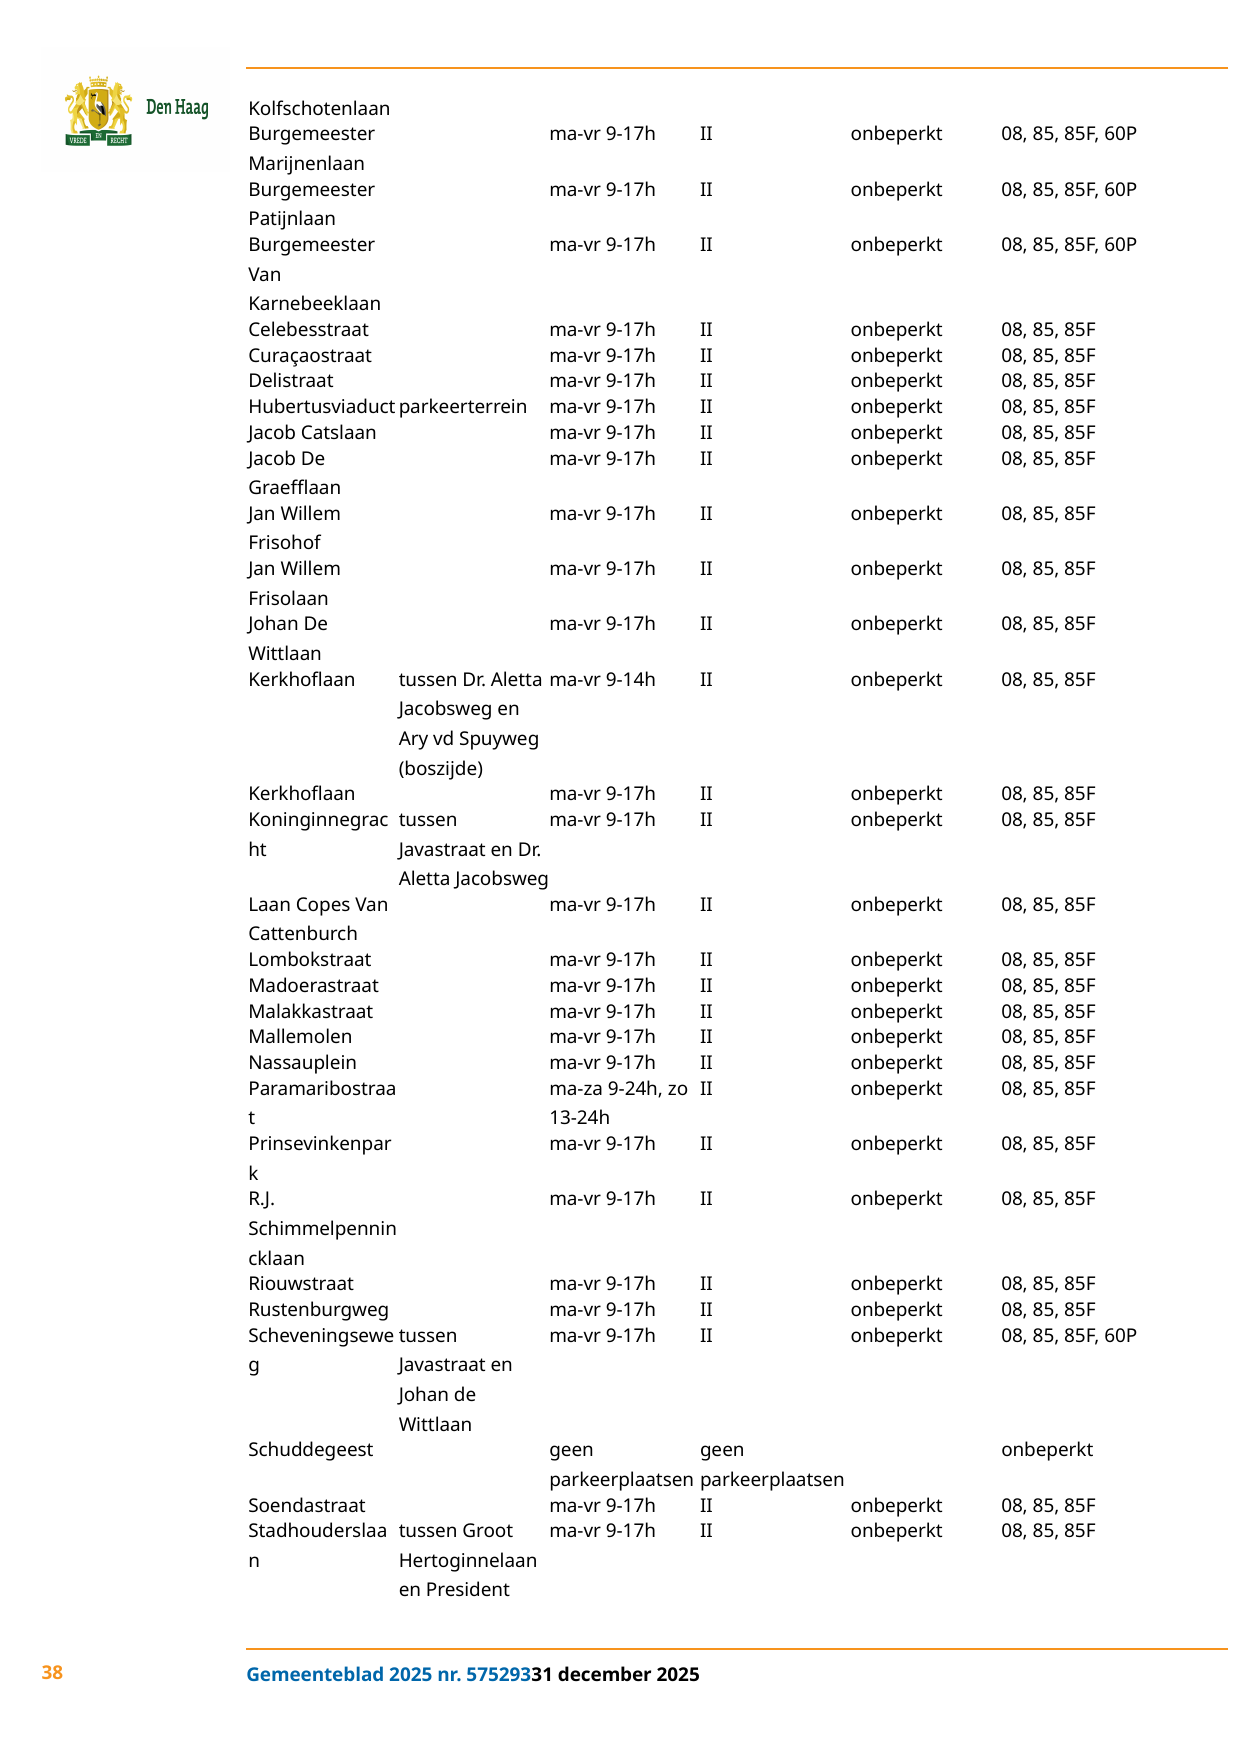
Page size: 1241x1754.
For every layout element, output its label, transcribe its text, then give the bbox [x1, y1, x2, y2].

table_cell Mallemolen [248, 1024, 398, 1049]
table_cell 08, 85, 85F [1001, 998, 1152, 1023]
table_cell II [700, 368, 850, 393]
table_cell onbeperkt [850, 1492, 1001, 1517]
table_cell 08, 85, 85F [1001, 780, 1152, 806]
table_cell ma-vr 9-17h [549, 419, 700, 445]
table_cell II [700, 1492, 850, 1517]
table_cell 08, 85, 85F [1001, 666, 1152, 780]
table_cell onbeperkt [850, 1049, 1001, 1075]
table_cell [399, 1186, 549, 1271]
table_cell II [700, 891, 850, 946]
table_cell ma-vr 9-17h [549, 946, 700, 972]
table_cell II [700, 121, 850, 176]
table_cell Paramaribostraat [248, 1075, 398, 1130]
table_cell 08, 85, 85F [1001, 891, 1152, 946]
table_cell II [700, 1322, 850, 1436]
table_cell tussen Groot Hertoginnelaan en President [399, 1518, 549, 1602]
table_cell Burgemeester Van Karnebeeklaan [248, 231, 398, 316]
table_cell II [700, 1186, 850, 1271]
table_cell ma-vr 9-17h [549, 316, 700, 342]
table_cell 08, 85, 85F [1001, 946, 1152, 972]
table_cell onbeperkt [850, 555, 1001, 611]
table_cell ma-vr 9-17h [549, 445, 700, 500]
table_cell [549, 95, 700, 121]
table_cell ma-vr 9-17h [549, 611, 700, 666]
table_cell 08, 85, 85F [1001, 1492, 1152, 1517]
table_cell 08, 85, 85F [1001, 806, 1152, 891]
table_cell II [700, 419, 850, 445]
table_cell II [700, 972, 850, 998]
table_cell tussen Javastraat en Johan de Wittlaan [399, 1322, 549, 1436]
table_cell Delistraat [248, 368, 398, 393]
table_cell onbeperkt [850, 176, 1001, 231]
table_cell onbeperkt [850, 368, 1001, 393]
table_cell [399, 780, 549, 806]
table_cell ma-vr 9-17h [549, 1186, 700, 1271]
table_cell 08, 85, 85F [1001, 611, 1152, 666]
table_cell 08, 85, 85F, 60P [1001, 121, 1152, 176]
table_cell onbeperkt [850, 1271, 1001, 1296]
table_cell 08, 85, 85F, 60P [1001, 1322, 1152, 1436]
table_cell II [700, 1049, 850, 1075]
table_cell onbeperkt [850, 342, 1001, 367]
table_cell ma-vr 9-17h [549, 1024, 700, 1049]
table_cell II [700, 806, 850, 891]
table_cell [399, 891, 549, 946]
table_cell II [700, 998, 850, 1023]
table_cell onbeperkt [850, 806, 1001, 891]
table_cell II [700, 666, 850, 780]
table_cell Laan Copes Van Cattenburch [248, 891, 398, 946]
table_cell [850, 95, 1001, 121]
table_cell 08, 85, 85F [1001, 1186, 1152, 1271]
table_cell Madoerastraat [248, 972, 398, 998]
table_cell [399, 1296, 549, 1322]
table_cell Burgemeester Marijnenlaan [248, 121, 398, 176]
table_cell Rustenburgweg [248, 1296, 398, 1322]
table_cell Kolfschotenlaan [248, 95, 398, 121]
table_cell Curaçaostraat [248, 342, 398, 367]
table_cell ma-vr 9-17h [549, 891, 700, 946]
table_cell ma-vr 9-17h [549, 1322, 700, 1436]
table_cell [399, 500, 549, 555]
table_cell [399, 121, 549, 176]
table_cell 08, 85, 85F [1001, 368, 1152, 393]
table_cell II [700, 946, 850, 972]
table_cell II [700, 1296, 850, 1322]
table_cell Kerkhoflaan [248, 666, 398, 780]
table_cell [399, 95, 549, 121]
table_cell Malakkastraat [248, 998, 398, 1023]
table_cell II [700, 1024, 850, 1049]
table_cell ma-vr 9-17h [549, 1271, 700, 1296]
table_cell 08, 85, 85F [1001, 500, 1152, 555]
table_cell onbeperkt [1001, 1436, 1152, 1492]
table_cell II [700, 1271, 850, 1296]
table_cell onbeperkt [850, 1518, 1001, 1602]
table_cell R.J. Schimmelpennincklaan [248, 1186, 398, 1271]
table_cell Scheveningseweg [248, 1322, 398, 1436]
table_cell [399, 1492, 549, 1517]
table_cell [399, 611, 549, 666]
table_cell II [700, 1130, 850, 1186]
table_cell II [700, 231, 850, 316]
table_cell [399, 946, 549, 972]
table_cell onbeperkt [850, 1322, 1001, 1436]
table_cell onbeperkt [850, 419, 1001, 445]
table_cell ma-vr 9-17h [549, 1049, 700, 1075]
table_cell Kerkhoflaan [248, 780, 398, 806]
table_cell ma-vr 9-17h [549, 121, 700, 176]
table_cell II [700, 1075, 850, 1130]
table_cell II [700, 176, 850, 231]
table_cell ma-vr 9-17h [549, 368, 700, 393]
table_cell ma-vr 9-17h [549, 555, 700, 611]
table_cell 08, 85, 85F [1001, 419, 1152, 445]
table_cell Koninginnegracht [248, 806, 398, 891]
table_cell II [700, 611, 850, 666]
table_cell 08, 85, 85F [1001, 1049, 1152, 1075]
table_cell onbeperkt [850, 500, 1001, 555]
table_cell [399, 1271, 549, 1296]
table_cell onbeperkt [850, 611, 1001, 666]
table_cell onbeperkt [850, 946, 1001, 972]
table_cell II [700, 555, 850, 611]
table_cell [399, 176, 549, 231]
table_cell onbeperkt [850, 1075, 1001, 1130]
table_cell II [700, 393, 850, 419]
table_cell geen parkeerplaatsen [549, 1436, 700, 1492]
table_cell [399, 998, 549, 1023]
table_cell ma-vr 9-17h [549, 342, 700, 367]
table_cell [399, 342, 549, 367]
table_cell 08, 85, 85F [1001, 393, 1152, 419]
table_cell [399, 1075, 549, 1130]
table_cell Celebesstraat [248, 316, 398, 342]
table_cell ma-vr 9-17h [549, 780, 700, 806]
picture [41, 47, 231, 172]
table_cell ma-vr 9-17h [549, 393, 700, 419]
table_cell II [700, 780, 850, 806]
table_cell ma-vr 9-17h [549, 806, 700, 891]
table_cell Burgemeester Patijnlaan [248, 176, 398, 231]
table_cell II [700, 445, 850, 500]
table_cell Schuddegeest [248, 1436, 398, 1492]
table_cell onbeperkt [850, 972, 1001, 998]
table_cell 08, 85, 85F [1001, 1024, 1152, 1049]
table_cell II [700, 1518, 850, 1602]
table_cell onbeperkt [850, 231, 1001, 316]
table_cell onbeperkt [850, 1296, 1001, 1322]
table_cell ma-vr 9-17h [549, 1518, 700, 1602]
table_cell [399, 1024, 549, 1049]
table_cell 08, 85, 85F [1001, 1518, 1152, 1602]
table_cell Soendastraat [248, 1492, 398, 1517]
table_cell ma-vr 9-17h [549, 176, 700, 231]
table_cell parkeerterrein [399, 393, 549, 419]
table_cell 08, 85, 85F [1001, 1075, 1152, 1130]
table_cell Prinsevinkenpark [248, 1130, 398, 1186]
table_cell 08, 85, 85F [1001, 972, 1152, 998]
table_cell onbeperkt [850, 121, 1001, 176]
table_cell 08, 85, 85F, 60P [1001, 231, 1152, 316]
table_cell Riouwstraat [248, 1271, 398, 1296]
table_cell ma-za 9-24h, zo 13-24h [549, 1075, 700, 1130]
table_cell [399, 1436, 549, 1492]
table_cell geen parkeerplaatsen [700, 1436, 850, 1492]
table_cell ma-vr 9-17h [549, 998, 700, 1023]
table_cell [399, 419, 549, 445]
table_cell onbeperkt [850, 998, 1001, 1023]
table_cell ma-vr 9-14h [549, 666, 700, 780]
table_cell onbeperkt [850, 1186, 1001, 1271]
table_cell 08, 85, 85F [1001, 1271, 1152, 1296]
table_cell Jan Willem Frisohof [248, 500, 398, 555]
table_cell 08, 85, 85F [1001, 1296, 1152, 1322]
table_cell onbeperkt [850, 445, 1001, 500]
table_cell onbeperkt [850, 780, 1001, 806]
table_cell onbeperkt [850, 393, 1001, 419]
table_cell Jacob De Graefflaan [248, 445, 398, 500]
table_cell ma-vr 9-17h [549, 1296, 700, 1322]
table_cell [700, 95, 850, 121]
table_cell II [700, 500, 850, 555]
table_cell [1001, 95, 1152, 121]
table_cell [399, 316, 549, 342]
table_cell ma-vr 9-17h [549, 231, 700, 316]
table_cell 08, 85, 85F [1001, 555, 1152, 611]
table_cell 08, 85, 85F [1001, 445, 1152, 500]
table_cell onbeperkt [850, 666, 1001, 780]
table_cell tussen Javastraat en Dr. Aletta Jacobsweg [399, 806, 549, 891]
table_cell Johan De Wittlaan [248, 611, 398, 666]
table_cell [850, 1436, 1001, 1492]
table_cell [399, 368, 549, 393]
table_cell [399, 1130, 549, 1186]
table_cell ma-vr 9-17h [549, 1130, 700, 1186]
table_cell 08, 85, 85F [1001, 1130, 1152, 1186]
table_cell Stadhouderslaan [248, 1518, 398, 1602]
table_cell [399, 445, 549, 500]
table_cell [399, 555, 549, 611]
table_cell ma-vr 9-17h [549, 500, 700, 555]
table_cell Hubertusviaduct [248, 393, 398, 419]
table_cell Nassauplein [248, 1049, 398, 1075]
table_cell [399, 972, 549, 998]
table_cell onbeperkt [850, 1024, 1001, 1049]
table_cell ma-vr 9-17h [549, 972, 700, 998]
table_cell onbeperkt [850, 891, 1001, 946]
table_cell 08, 85, 85F [1001, 342, 1152, 367]
table_cell 08, 85, 85F, 60P [1001, 176, 1152, 231]
table_cell onbeperkt [850, 1130, 1001, 1186]
table_cell [399, 1049, 549, 1075]
table_cell onbeperkt [850, 316, 1001, 342]
table_cell ma-vr 9-17h [549, 1492, 700, 1517]
table_cell II [700, 316, 850, 342]
table_cell 08, 85, 85F [1001, 316, 1152, 342]
table_cell Jan Willem Frisolaan [248, 555, 398, 611]
table_cell Lombokstraat [248, 946, 398, 972]
table_cell tussen Dr. Aletta Jacobsweg en Ary vd Spuyweg (boszijde) [399, 666, 549, 780]
table_cell [399, 231, 549, 316]
table_cell Jacob Catslaan [248, 419, 398, 445]
table_cell II [700, 342, 850, 367]
